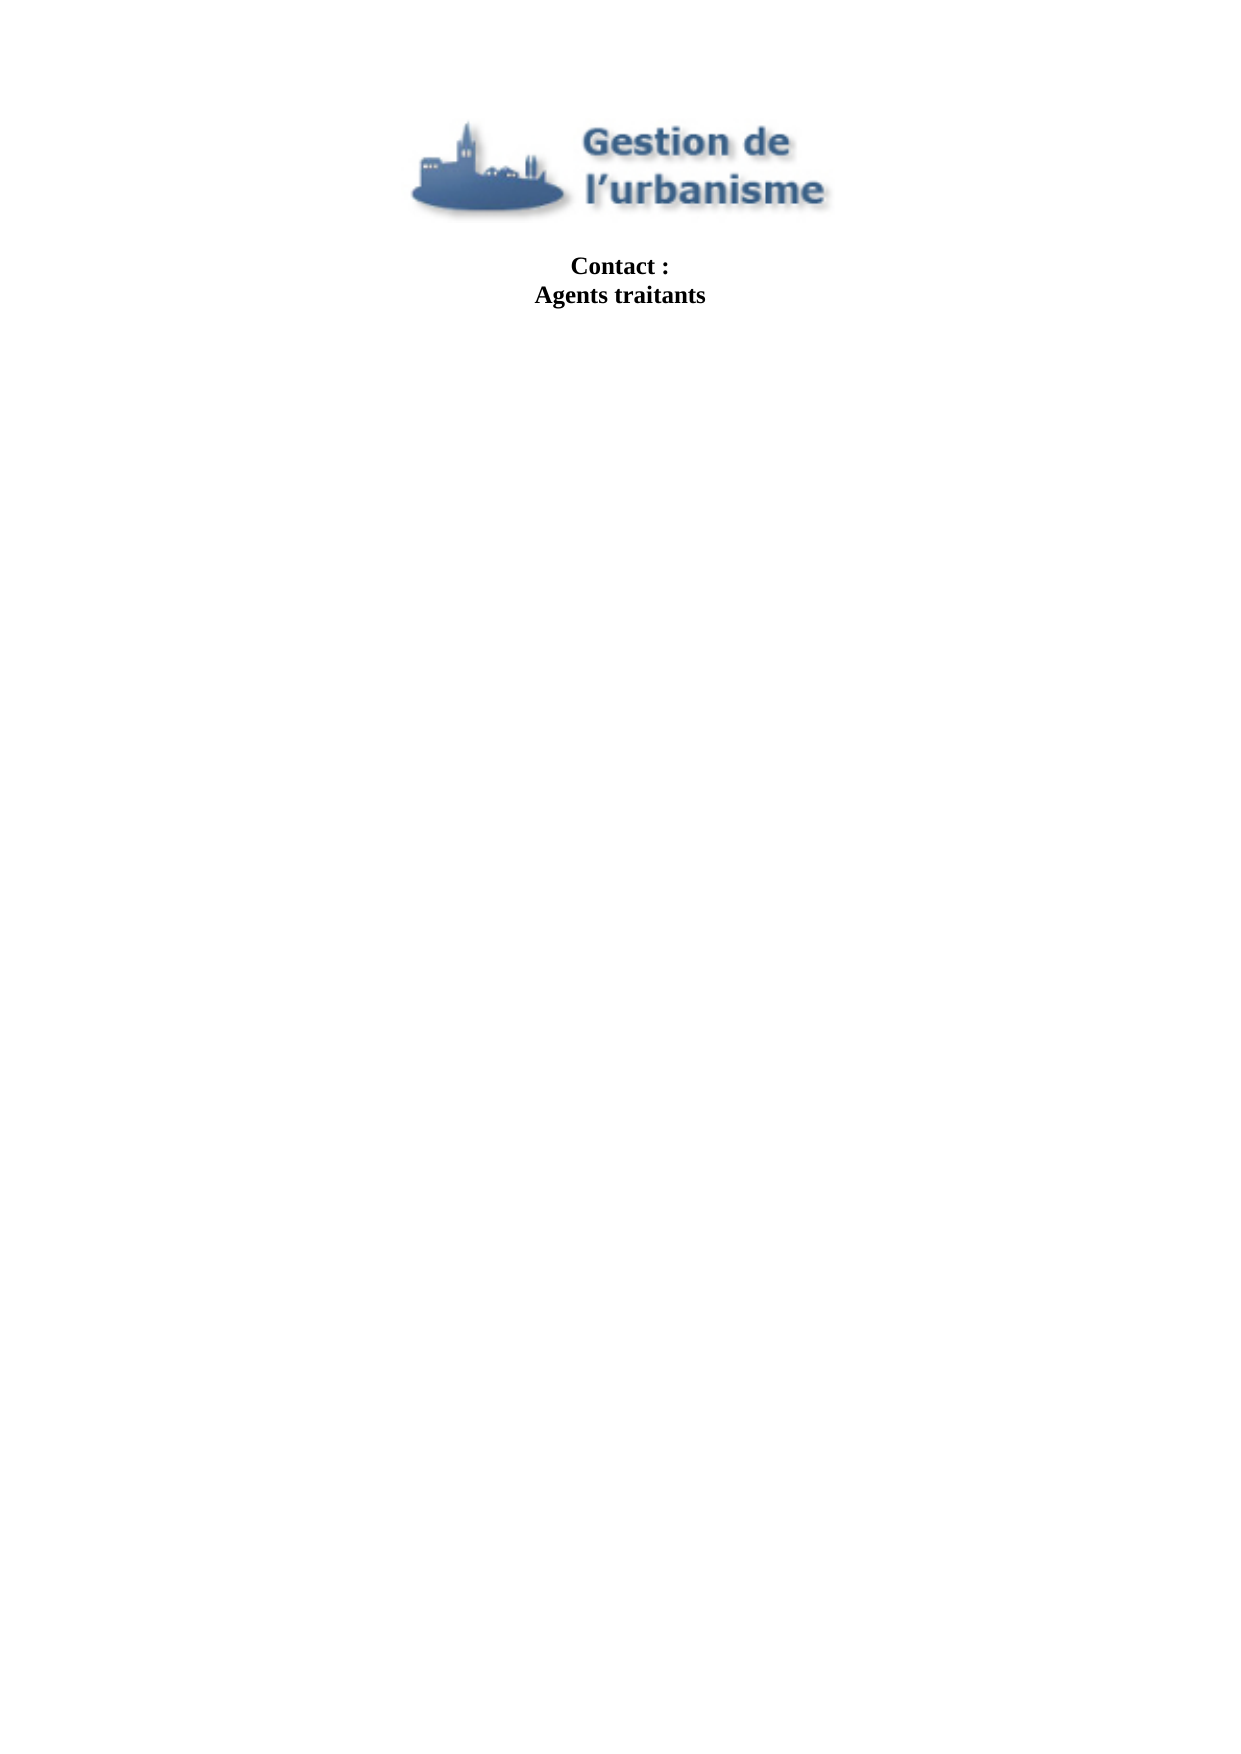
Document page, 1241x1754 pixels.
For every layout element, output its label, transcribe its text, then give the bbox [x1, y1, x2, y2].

picture [401, 118, 839, 223]
text Contact : [118, 251, 1122, 280]
text Agents traitants [118, 280, 1122, 308]
